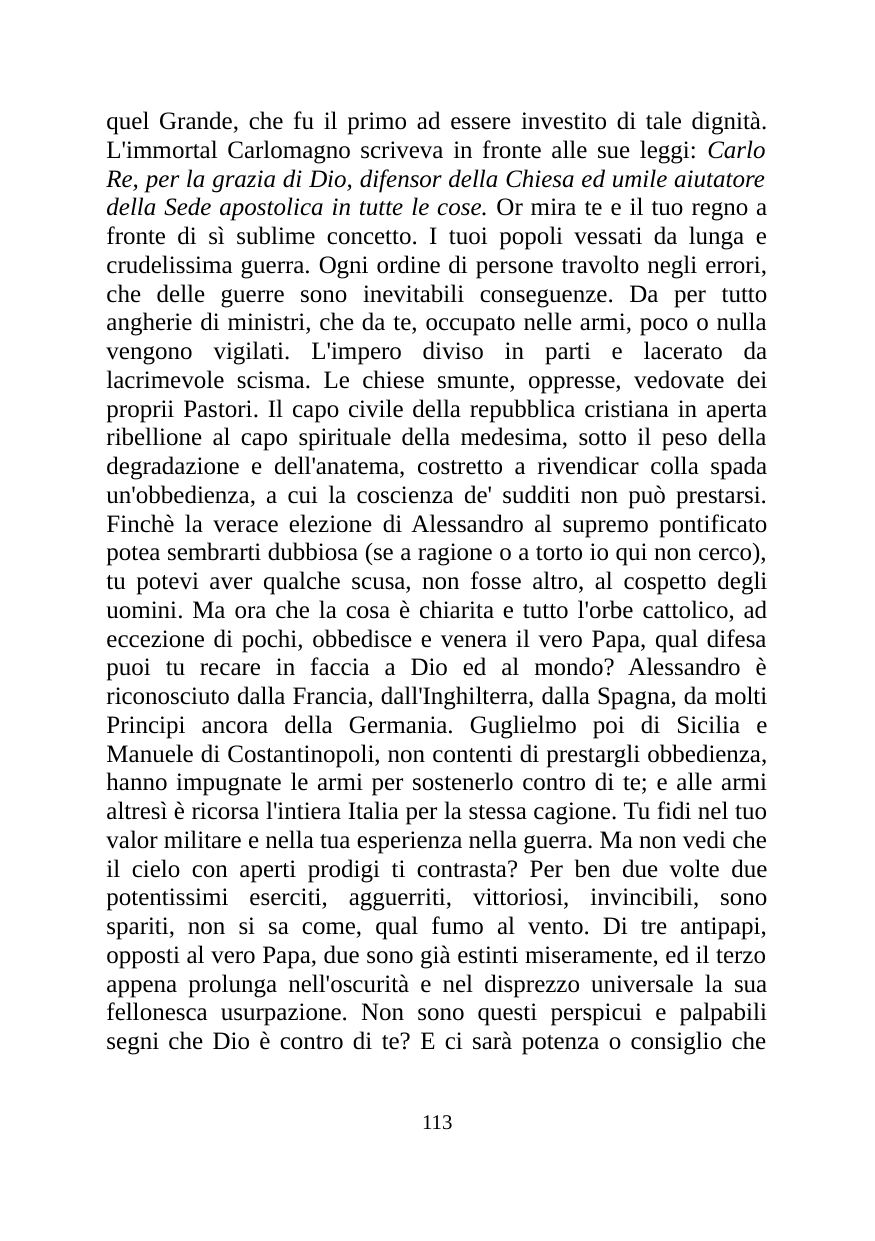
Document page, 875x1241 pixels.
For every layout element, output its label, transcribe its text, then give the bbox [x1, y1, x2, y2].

text quel Grande, che fu il primo ad essere investito di tale dignità. L'immortal Carlomagno scriveva in fronte alle sue leggi: Carlo Re, per la grazia di Dio, difensor della Chiesa ed umile aiutatore della Sede apostolica in tutte le cose. Or mira te e il tuo regno a fronte di sì sublime concetto. I tuoi popoli vessati da lunga e crudelissima guerra. Ogni ordine di persone travolto negli errori, che delle guerre sono inevitabili conseguenze. Da per tutto angherie di ministri, che da te, occupato nelle armi, poco o nulla vengono vigilati. L'impero diviso in parti e lacerato da lacrimevole scisma. Le chiese smunte, oppresse, vedovate dei proprii Pastori. Il capo civile della repubblica cristiana in aperta ribellione al capo spirituale della medesima, sotto il peso della degradazione e dell'anatema, costretto a rivendicar colla spada un'obbedienza, a cui la coscienza de' sudditi non può prestarsi. Finchè la verace elezione di Alessandro al supremo pontificato potea sembrarti dubbiosa (se a ragione o a torto io qui non cerco), tu potevi aver qualche scusa, non fosse altro, al cospetto degli uomini. Ma ora che la cosa è chiarita e tutto l'orbe cattolico, ad eccezione di pochi, obbedisce e venera il vero Papa, qual difesa puoi tu recare in faccia a Dio ed al mondo? Alessandro è riconosciuto dalla Francia, dall'Inghilterra, dalla Spagna, da molti Principi ancora della Germania. Guglielmo poi di Sicilia e Manuele di Costantinopoli, non contenti di prestargli obbedienza, hanno impugnate le armi per sostenerlo contro di te; e alle armi altresì è ricorsa l'intiera Italia per la stessa cagione. Tu fidi nel tuo valor militare e nella tua esperienza nella guerra. Ma non vedi che il cielo con aperti prodigi ti contrasta? Per ben due volte due potentissimi eserciti, agguerriti, vittoriosi, invincibili, sono spariti, non si sa come, qual fumo al vento. Di tre antipapi, opposti al vero Papa, due sono già estinti miseramente, ed il terzo appena prolunga nell'oscurità e nel disprezzo universale la sua fellonesca usurpazione. Non sono questi perspicui e palpabili segni che Dio è contro di te? E ci sarà potenza o consiglio che [106, 106, 768, 1055]
